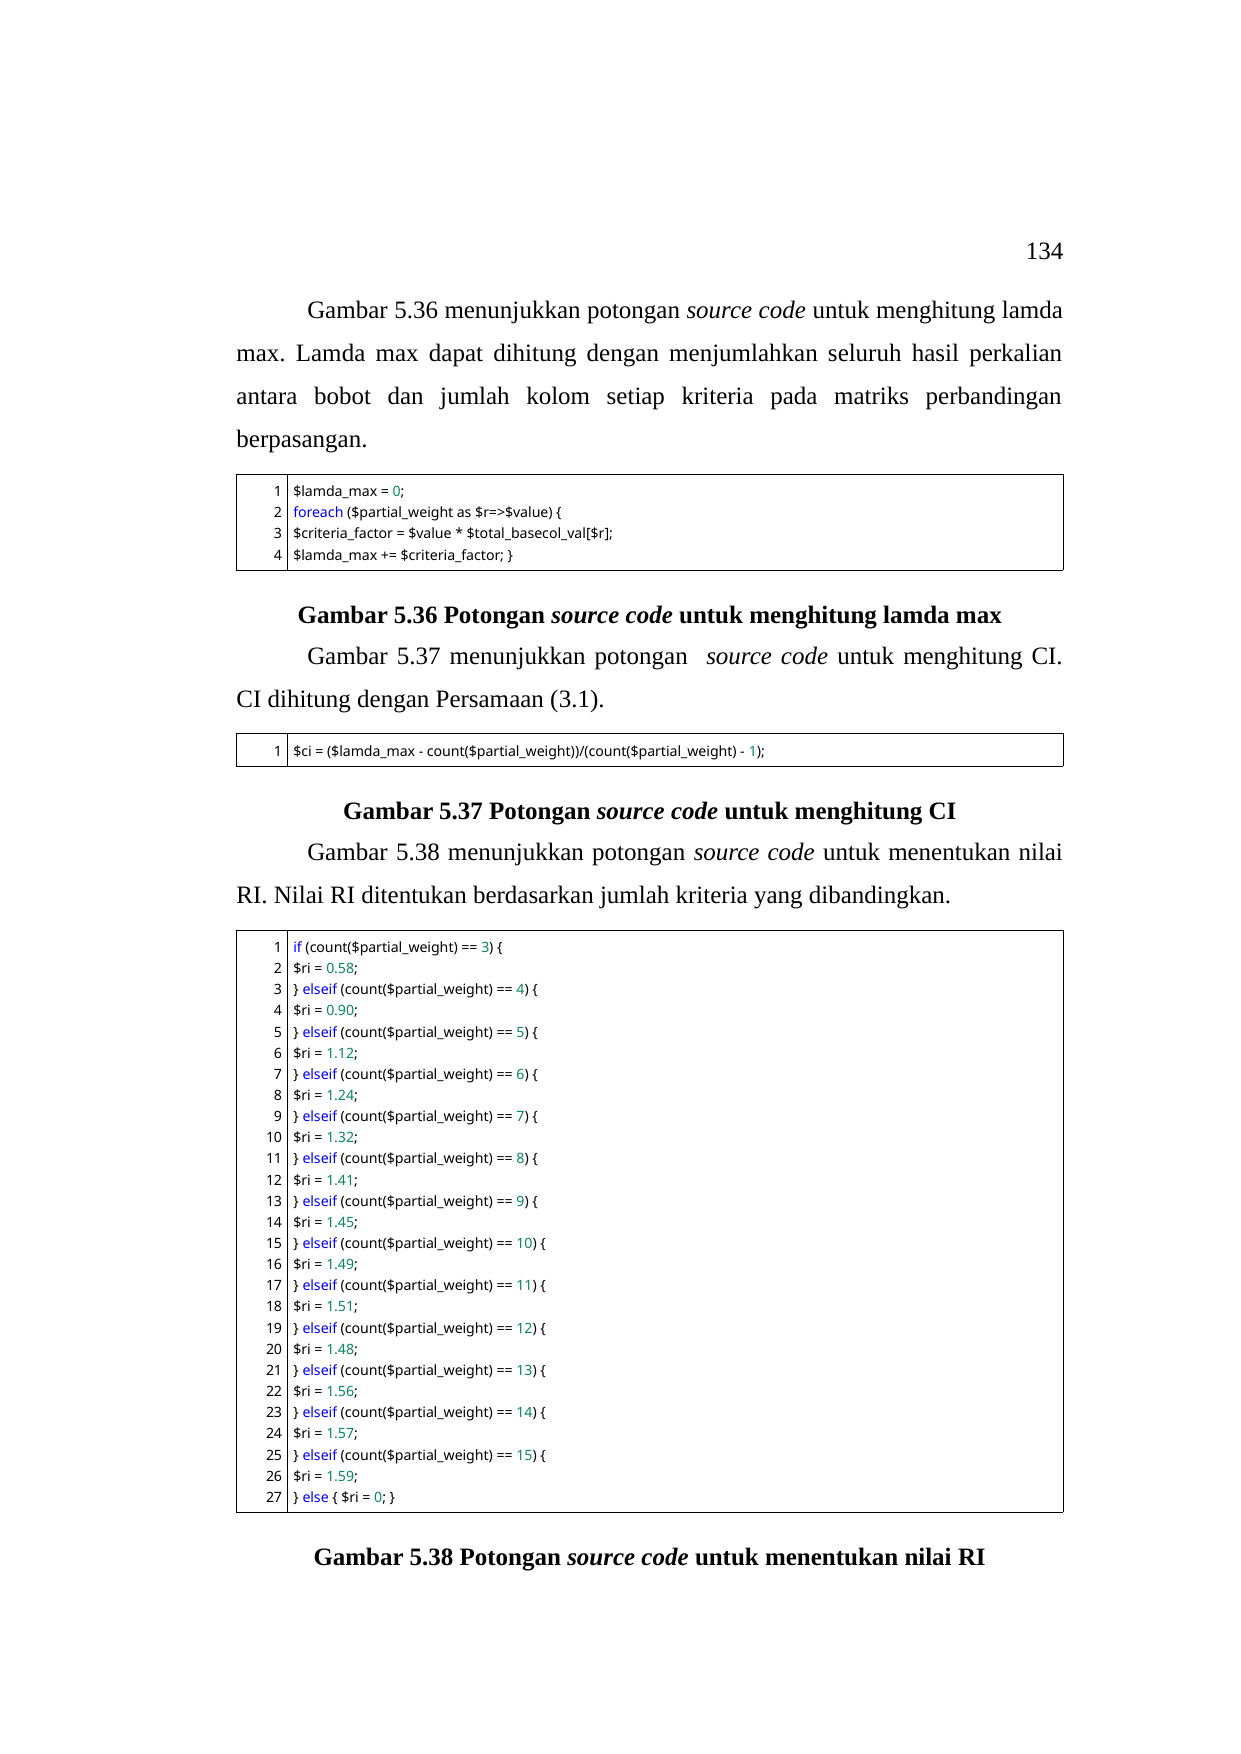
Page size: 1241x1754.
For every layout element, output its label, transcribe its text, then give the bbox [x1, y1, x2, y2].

table_header 1 2 3 4 5 6 7 8 9 10 11 12 13 14 15 16 17 18 19 20 21 22 23 24 25 26 27 [237, 931, 287, 1512]
text Gambar 5.36 menunjukkan potongan source code untuk menghitung lamda max. Lamda max dapat dihitung dengan menjumlahkan seluruh hasil perkalian antara bobot dan jumlah kolom setiap kriteria pada matriks perbandingan berpasangan. [236, 295, 1063, 453]
text Gambar 5.37 menunjukkan potongan source code untuk menghitung CI. CI dihitung dengan Persamaan (3.1). [236, 641, 1063, 713]
text Gambar 5.37 Potongan source code untuk menghitung CI [236, 796, 1063, 825]
table_header $lamda_max = 0; foreach ($partial_weight as $r=>$value) { $criteria_factor = $value * $total_basecol_val[$r]; $lamda_max += $criteria_factor; } [288, 475, 1063, 570]
table_header 1 2 3 4 [237, 475, 287, 570]
text Gambar 5.36 Potongan source code untuk menghitung lamda max [236, 600, 1063, 629]
text Gambar 5.38 menunjukkan potongan source code untuk menentukan nilai RI. Nilai RI ditentukan berdasarkan jumlah kriteria yang dibandingkan. [236, 837, 1063, 909]
table_header if (count($partial_weight) == 3) { $ri = 0.58; } elseif (count($partial_weight) == 4) { $ri = 0.90; } elseif (count($partial_weight) == 5) { $ri = 1.12; } elseif (count($partial_weight) == 6) { $ri = 1.24; } elseif (count($partial_weight) == 7) { $ri = 1.32; } elseif (count($partial_weight) == 8) { $ri = 1.41; } elseif (count($partial_weight) == 9) { $ri = 1.45; } elseif (count($partial_weight) == 10) { $ri = 1.49; } elseif (count($partial_weight) == 11) { $ri = 1.51; } elseif (count($partial_weight) == 12) { $ri = 1.48; } elseif (count($partial_weight) == 13) { $ri = 1.56; } elseif (count($partial_weight) == 14) { $ri = 1.57; } elseif (count($partial_weight) == 15) { $ri = 1.59; } else { $ri = 0; } [288, 931, 1063, 1512]
table_header $ci = ($lamda_max - count($partial_weight))/(count($partial_weight) - 1); [288, 734, 1063, 766]
text Gambar 5.38 Potongan source code untuk menentukan nilai RI [236, 1542, 1063, 1571]
table_header 1 [237, 734, 287, 766]
